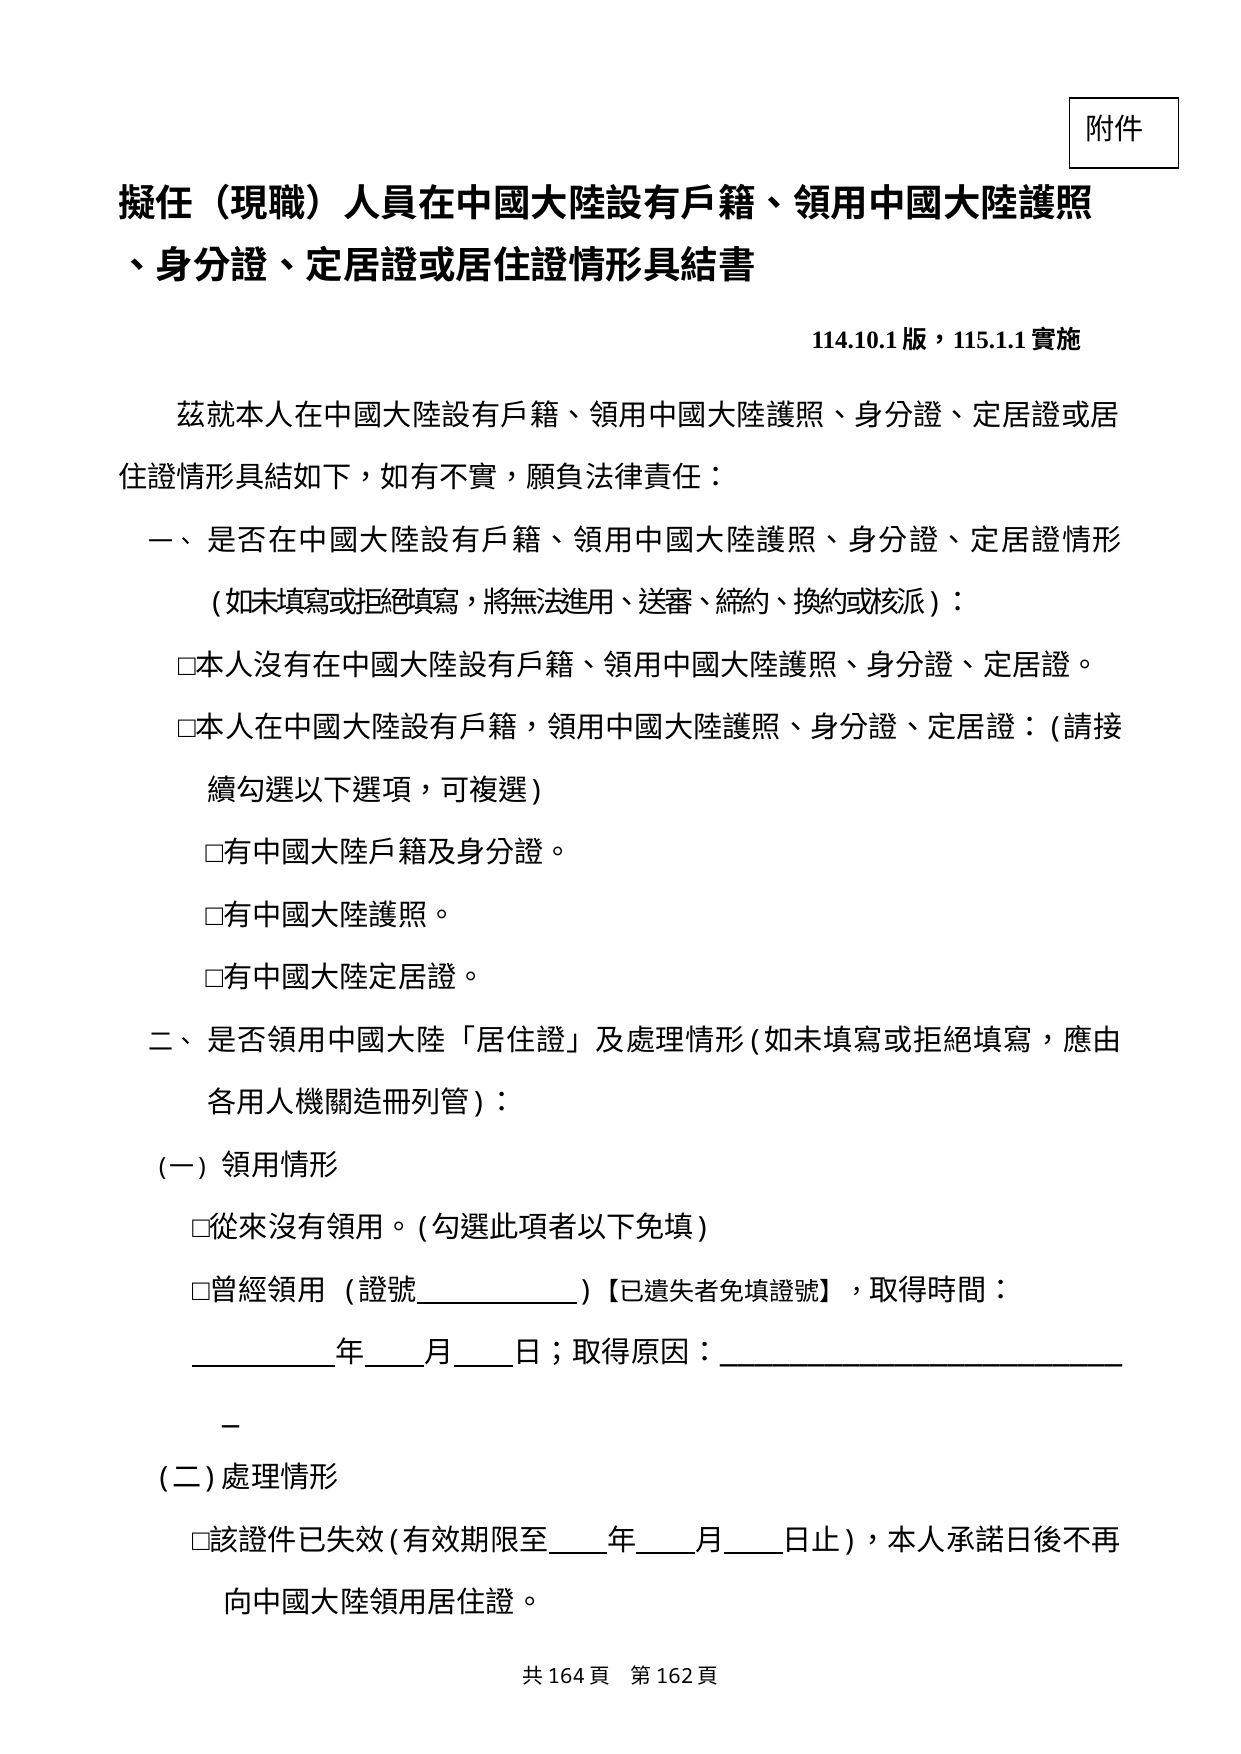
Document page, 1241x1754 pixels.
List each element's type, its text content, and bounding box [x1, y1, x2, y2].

text 擬任（現職）人員在中國大陸設有戶籍、領用中國大陸護照、身分證、定居證或居住證情形具結書 [118, 158, 1122, 283]
list 領用情形 [154, 1121, 1122, 1183]
text □曾經領用 (證號 )【已遺失者免填證號】，取得時間： [192, 1246, 1122, 1308]
list 是否在中國大陸設有戶籍、領用中國大陸護照、身分證、定居證情形(如未填寫或拒絕填寫，將無法進用、送審、締約、換約或核派)： [148, 496, 1122, 621]
text □從來沒有領用。(勾選此項者以下免填) [192, 1183, 1122, 1246]
text 茲就本人在中國大陸設有戶籍、領用中國大陸護照、身分證、定居證或居住證情形具結如下，如有不實，願負法律責任： [118, 371, 1122, 496]
list 是否領用中國大陸「居住證」及處理情形(如未填寫或拒絕填寫，應由各用人機關造冊列管)： [148, 996, 1122, 1121]
text □有中國大陸定居證。 [205, 933, 1122, 996]
text □有中國大陸護照。 [205, 871, 1122, 933]
text 114.10.1版，115.1.1實施 [133, 296, 1122, 358]
list 處理情形 [154, 1433, 1122, 1496]
text □本人沒有在中國大陸設有戶籍、領用中國大陸護照、身分證、定居證。 [178, 621, 1122, 683]
text □該證件已失效(有效期限至 年 月 日止)，本人承諾日後不再向中國大陸領用居住證。 [192, 1496, 1122, 1621]
text □本人在中國大陸設有戶籍，領用中國大陸護照、身分證、定居證：(請接續勾選以下選項，可複選) [178, 683, 1122, 808]
text 年 月 日；取得原因：________________________ [192, 1308, 1122, 1433]
text □有中國大陸戶籍及身分證。 [205, 808, 1122, 871]
text 附件5 [1085, 106, 1162, 160]
